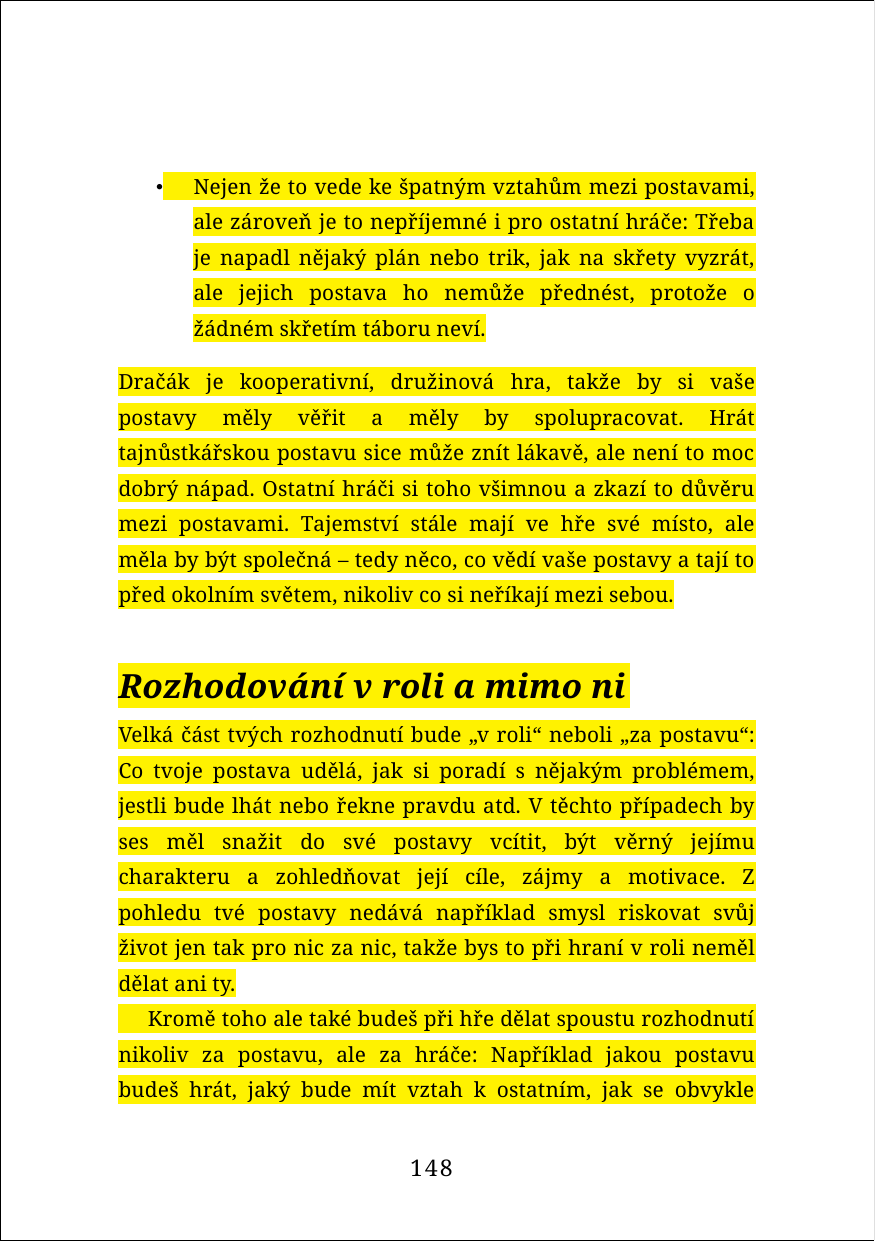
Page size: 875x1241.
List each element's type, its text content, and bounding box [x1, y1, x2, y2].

text Velká část tvých rozhodnutí bude „v roli“ neboli „za postavu“: Co tvoje postava udělá, jak si poradí s nějakým problémem, jestli bude lhát nebo řekne pravdu atd. V těchto případech by ses měl snažit do své postavy vcítit, být věrný jejímu charakteru a zohledňovat její cíle, zájmy a motivace. Z pohledu tvé postavy nedává například smysl riskovat svůj život jen tak pro nic za nic, takže bys to při hraní v roli neměl dělat ani ty. Kromě toho ale také budeš při hře dělat spoustu rozhodnutí nikoliv za postavu, ale za hráče: Například jakou postavu budeš hrát, jaký bude mít vztah k ostatním, jak se obvykle [118, 720, 756, 1104]
subtitle Rozhodování v roli a mimo ni [118, 663, 756, 708]
list Nejen že to vede ke špatným vztahům mezi postavami, ale zároveň je to nepříjemné i pro ostatní hráče: Třeba je napadl nějaký plán nebo trik, jak na skřety vyzrát, ale jejich postava ho nemůže přednést, protože o žádném skřetím táboru neví. [156, 172, 756, 342]
text Dračák je kooperativní, družinová hra, takže by si vaše postavy měly věřit a měly by spolupracovat. Hrát tajnůstkářskou postavu sice může znít lákavě, ale není to moc dobrý nápad. Ostatní hráči si toho všimnou a zkazí to důvěru mezi postavami. Tajemství stále mají ve hře své místo, ale měla by být společná – tedy něco, co vědí vaše postavy a tají to před okolním světem, nikoliv co si neříkají mezi sebou. [118, 367, 756, 609]
